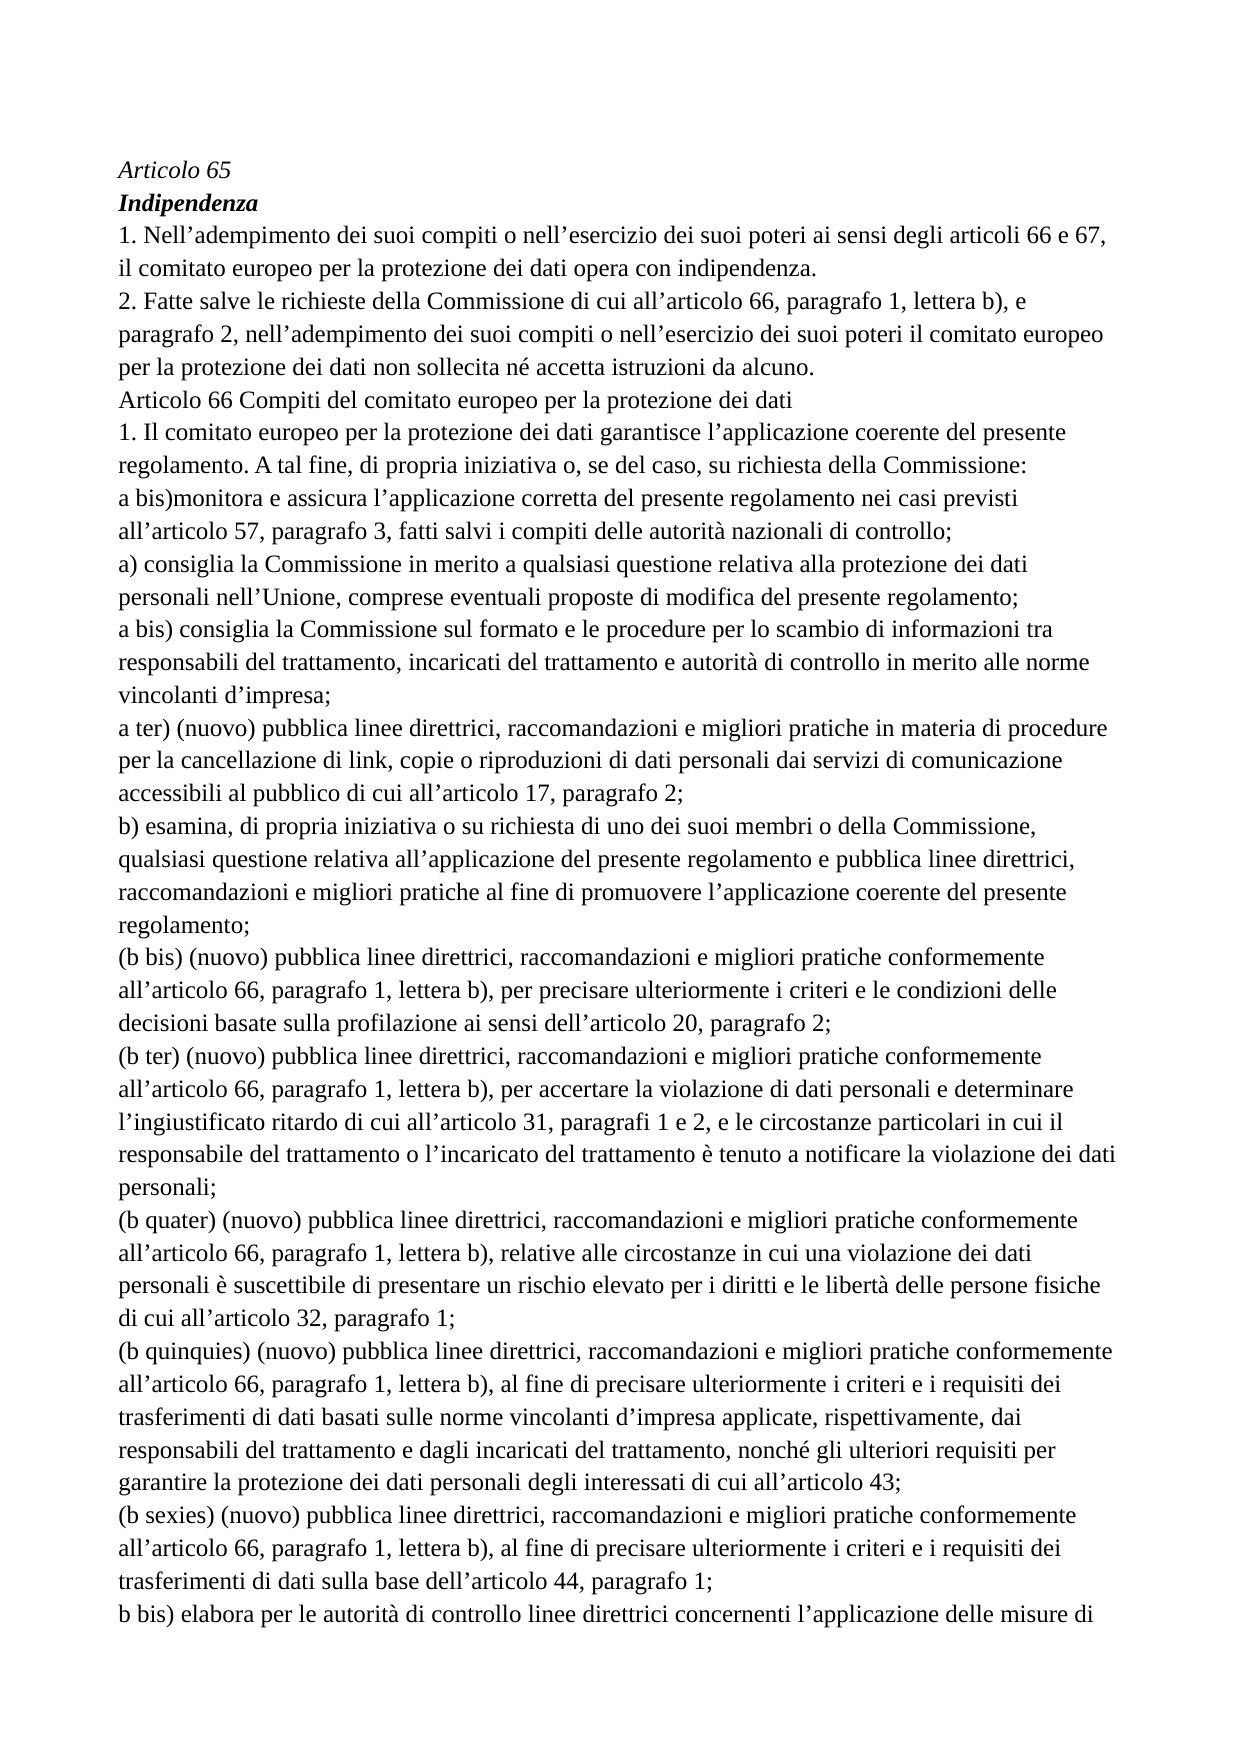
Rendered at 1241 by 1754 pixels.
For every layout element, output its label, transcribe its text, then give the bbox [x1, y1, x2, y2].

text Articolo 65 [118, 151, 1122, 184]
text Indipendenza [118, 184, 1122, 217]
text 1. Nell’adempimento dei suoi compiti o nell’esercizio dei suoi poteri ai sensi degli articoli 66 e 67, il comitato europeo per la protezione dei dati opera con indipendenza. 2. Fatte salve le richieste della Commissione di cui all’articolo 66, paragrafo 1, lettera b), e paragrafo 2, nell’adempimento dei suoi compiti o nell’esercizio dei suoi poteri il comitato europeo per la protezione dei dati non sollecita né accetta istruzioni da alcuno. Articolo 66 Compiti del comitato europeo per la protezione dei dati 1. Il comitato europeo per la protezione dei dati garantisce l’applicazione coerente del presente regolamento. A tal fine, di propria iniziativa o, se del caso, su richiesta della Commissione: a bis)monitora e assicura l’applicazione corretta del presente regolamento nei casi previsti all’articolo 57, paragrafo 3, fatti salvi i compiti delle autorità nazionali di controllo; a) consiglia la Commissione in merito a qualsiasi questione relativa alla protezione dei dati personali nell’Unione, comprese eventuali proposte di modifica del presente regolamento; a bis) consiglia la Commissione sul formato e le procedure per lo scambio di informazioni tra responsabili del trattamento, incaricati del trattamento e autorità di controllo in merito alle norme vincolanti d’impresa; a ter) (nuovo) pubblica linee direttrici, raccomandazioni e migliori pratiche in materia di procedure per la cancellazione di link, copie o riproduzioni di dati personali dai servizi di comunicazione accessibili al pubblico di cui all’articolo 17, paragrafo 2; b) esamina, di propria iniziativa o su richiesta di uno dei suoi membri o della Commissione, qualsiasi questione relativa all’applicazione del presente regolamento e pubblica linee direttrici, raccomandazioni e migliori pratiche al fine di promuovere l’applicazione coerente del presente regolamento; (b bis) (nuovo) pubblica linee direttrici, raccomandazioni e migliori pratiche conformemente all’articolo 66, paragrafo 1, lettera b), per precisare ulteriormente i criteri e le condizioni delle decisioni basate sulla profilazione ai sensi dell’articolo 20, paragrafo 2; (b ter) (nuovo) pubblica linee direttrici, raccomandazioni e migliori pratiche conformemente all’articolo 66, paragrafo 1, lettera b), per accertare la violazione di dati personali e determinare l’ingiustificato ritardo di cui all’articolo 31, paragrafi 1 e 2, e le circostanze particolari in cui il responsabile del trattamento o l’incaricato del trattamento è tenuto a notificare la violazione dei dati personali; (b quater) (nuovo) pubblica linee direttrici, raccomandazioni e migliori pratiche conformemente all’articolo 66, paragrafo 1, lettera b), relative alle circostanze in cui una violazione dei dati personali è suscettibile di presentare un rischio elevato per i diritti e le libertà delle persone fisiche di cui all’articolo 32, paragrafo 1; (b quinquies) (nuovo) pubblica linee direttrici, raccomandazioni e migliori pratiche conformemente all’articolo 66, paragrafo 1, lettera b), al fine di precisare ulteriormente i criteri e i requisiti dei trasferimenti di dati basati sulle norme vincolanti d’impresa applicate, rispettivamente, dai responsabili del trattamento e dagli incaricati del trattamento, nonché gli ulteriori requisiti per garantire la protezione dei dati personali degli interessati di cui all’articolo 43; (b sexies) (nuovo) pubblica linee direttrici, raccomandazioni e migliori pratiche conformemente all’articolo 66, paragrafo 1, lettera b), al fine di precisare ulteriormente i criteri e i requisiti dei trasferimenti di dati sulla base dell’articolo 44, paragrafo 1; b bis) elabora per le autorità di controllo linee direttrici concernenti l’applicazione delle misure di [118, 217, 1122, 1627]
